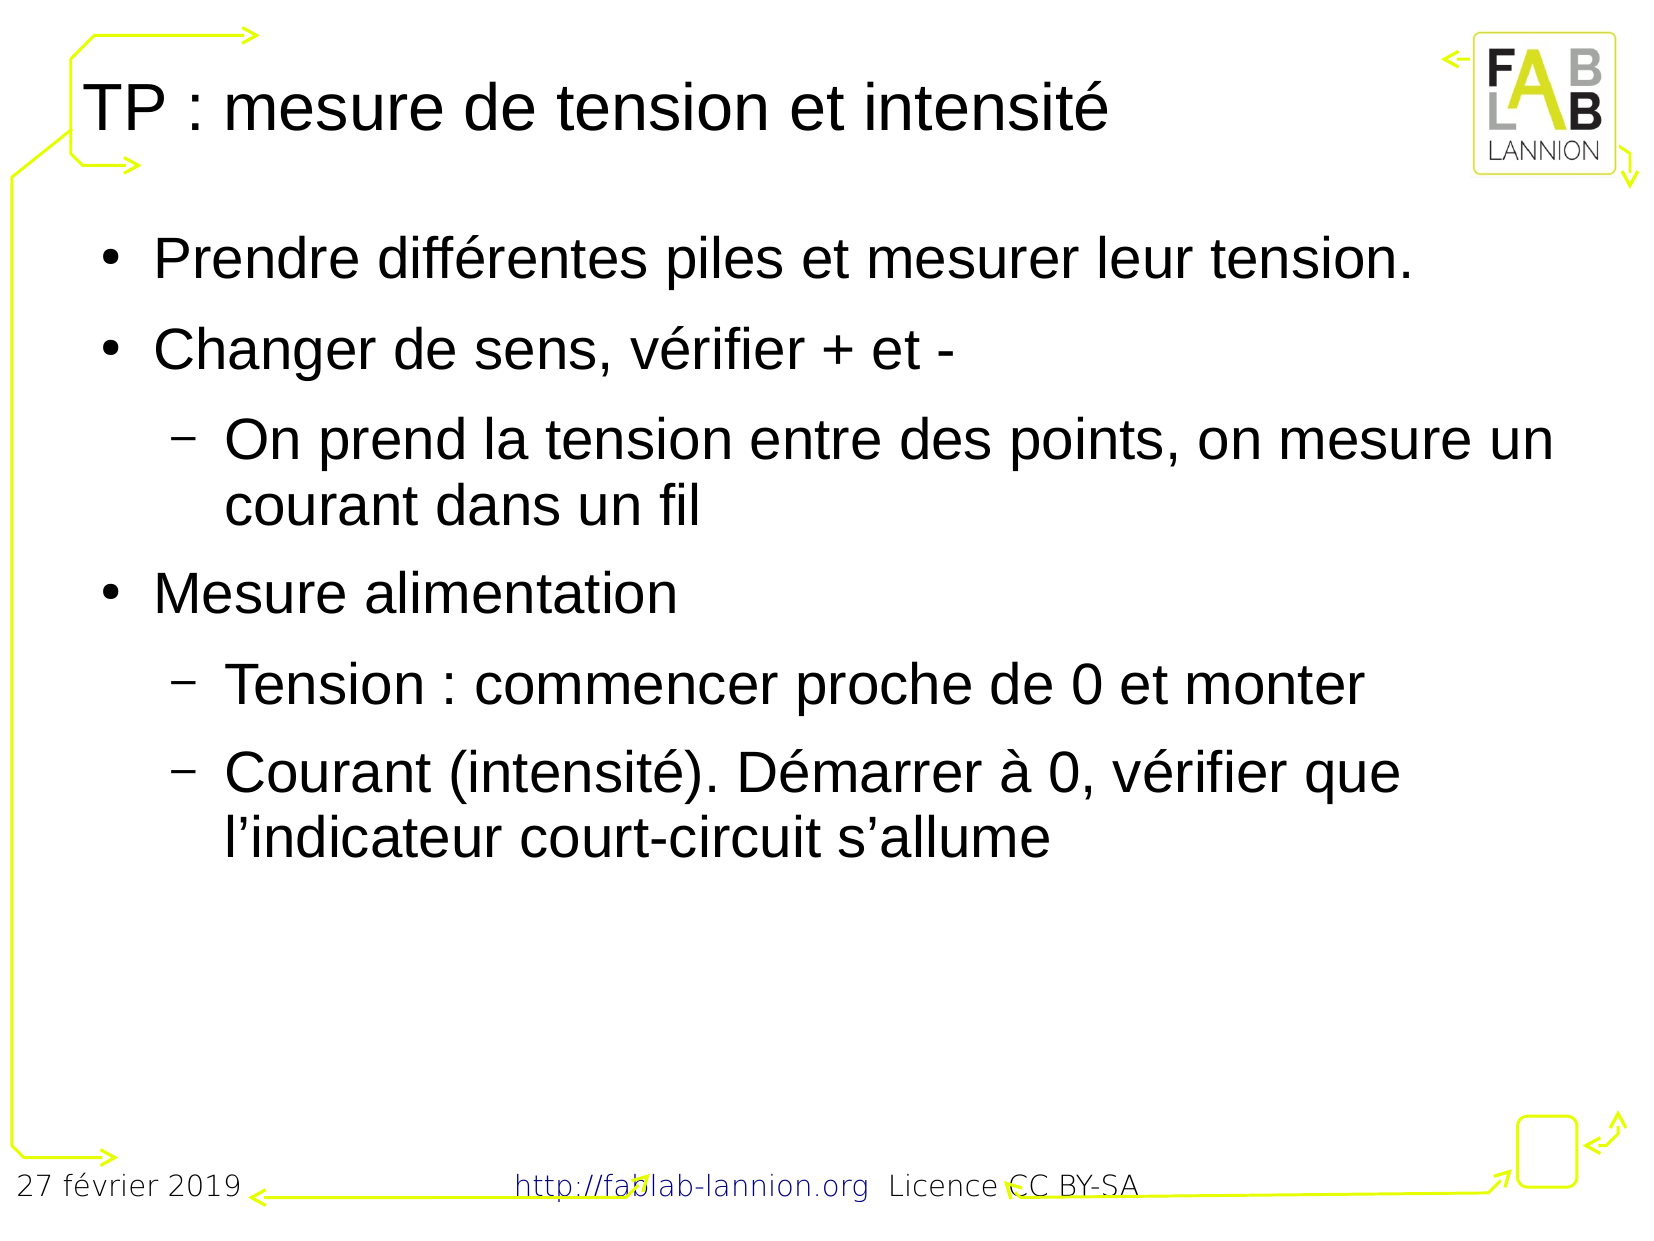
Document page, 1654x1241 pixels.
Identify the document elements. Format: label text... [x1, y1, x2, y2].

picture [1470, 29, 1619, 178]
title TP : mesure de tension et intensité [82, 49, 1441, 166]
list Prendre différentes piles et mesurer leur tension. Changer de sens, vérifier + et - On prend la tension entre des points, on mesure un courant dans un fil Mesure alimentation Tension : commencer proche de 0 et monter Courant (intensité). Démarrer à 0, vérifier que l’indicateur court-circuit s’allume [82, 225, 1571, 945]
